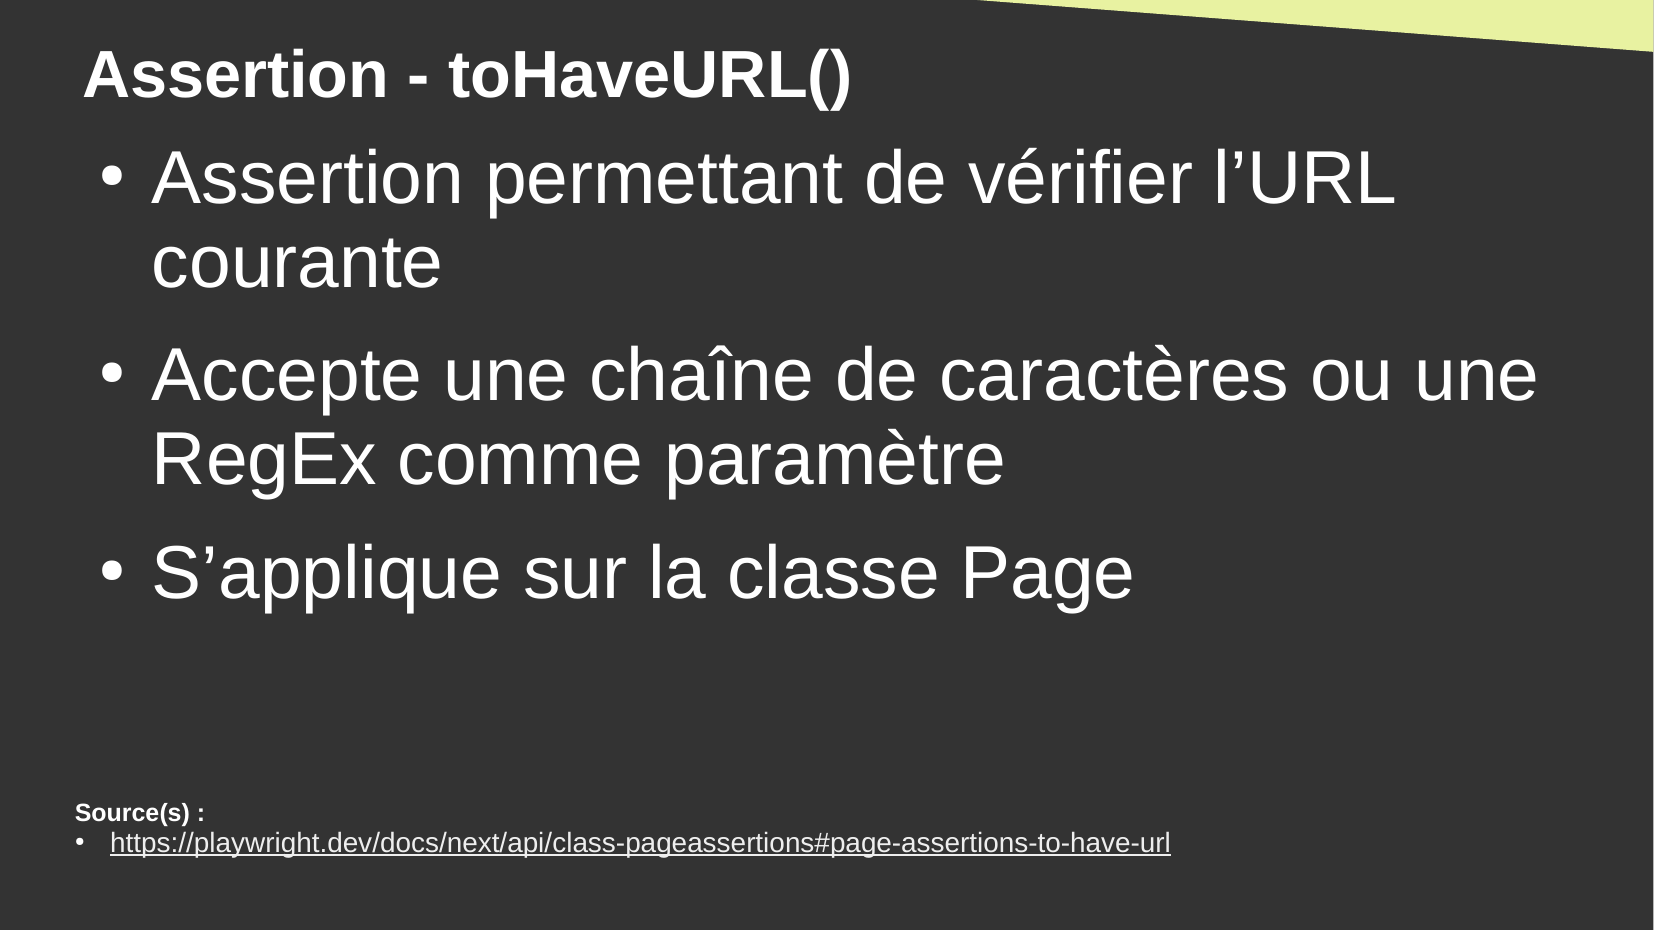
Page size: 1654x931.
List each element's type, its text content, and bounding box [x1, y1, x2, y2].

title Assertion - toHaveURL() [82, 37, 916, 119]
text_box [977, 0, 1654, 52]
text_box Source(s) : https://playwright.dev/docs/next/api/class-pageassertions#page-assertions-to-have-url [60, 791, 1546, 877]
list Assertion permettant de vérifier l’URL courante Accepte une chaîne de caractères ou une RegEx comme paramètre S’applique sur la classe Page [80, 135, 1619, 650]
